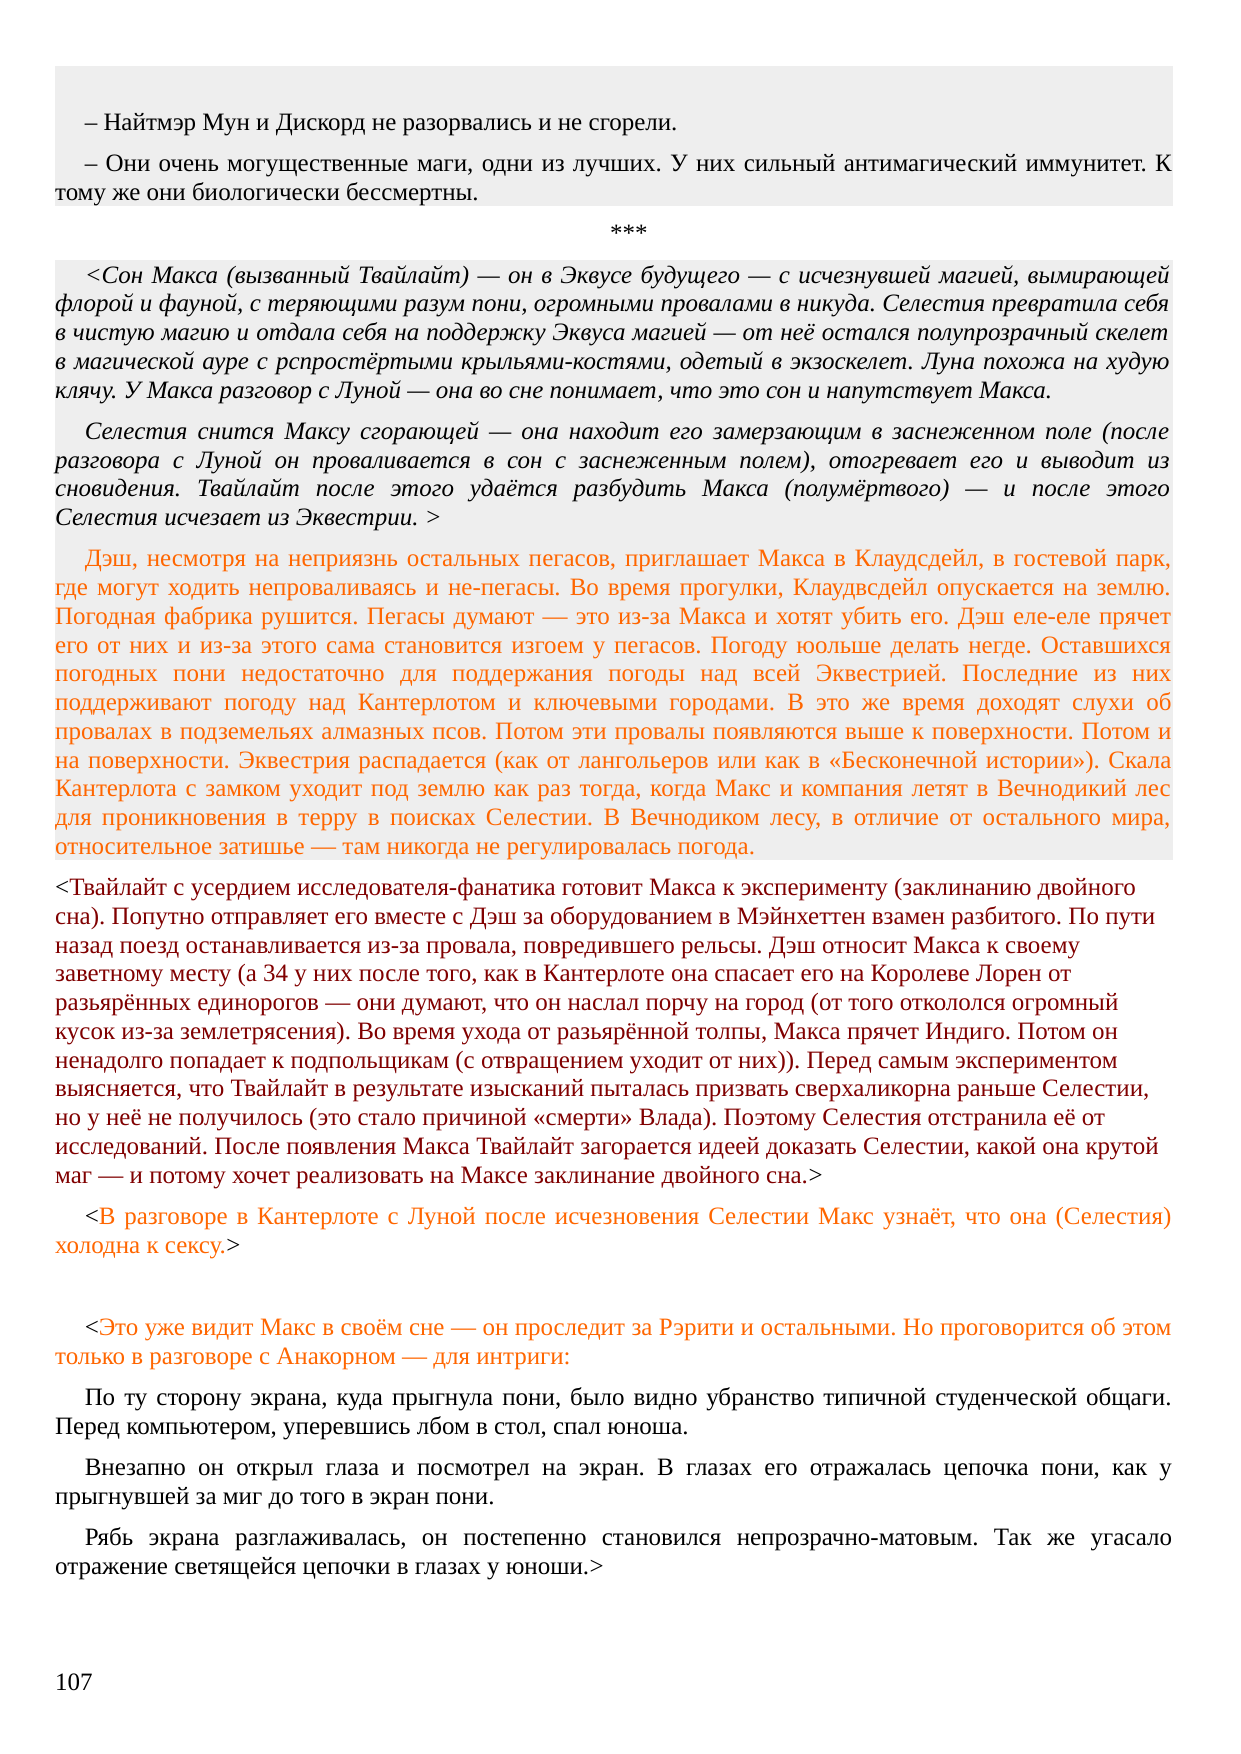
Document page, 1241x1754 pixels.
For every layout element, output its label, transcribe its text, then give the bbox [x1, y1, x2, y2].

text Селестия снится Максу сгорающей — она находит его замерзающим в заснеженном поле (после разговора с Луной он проваливается в сон с заснеженным полем), отогревает его и выводит из сновидения. Твайлайт после этого удаётся разбудить Макса (полумёртвого) — и после этого Селестия исчезает из Эквестрии. > [55, 416, 1173, 531]
text *** [55, 218, 1173, 247]
text <Сон Макса (вызванный Твайлайт) — он в Эквусе будущего — с исчезнувшей магией, вымирающей флорой и фауной, с теряющими разум пони, огромными провалами в никуда. Селестия превратила себя в чистую магию и отдала себя на поддержку Эквуса магией — от неё остался полупрозрачный скелет в магической ауре с рспростёртыми крыльями-костями, одетый в экзоскелет. Луна похожа на худую клячу. У Макса разговор с Луной — она во сне понимает, что это сон и напутствует Макса. [55, 260, 1173, 403]
text <В разговоре в Кантерлоте с Луной после исчезновения Селестии Макс узнаёт, что она (Селестия) холодна к сексу.> [55, 1201, 1173, 1258]
text Рябь экрана разглаживалась, он постепенно становился непрозрачно-матовым. Так же угасало отражение светящейся цепочки в глазах у юноши.> [55, 1522, 1173, 1580]
text Дэш, несмотря на неприязнь остальных пегасов, приглашает Макса в Клаудсдейл, в гостевой парк, где могут ходить непроваливаясь и не-пегасы. Во время прогулки, Клаудвсдейл опускается на землю. Погодная фабрика рушится. Пегасы думают — это из-за Макса и хотят убить его. Дэш еле-еле прячет его от них и из-за этого сама становится изгоем у пегасов. Погоду юольше делать негде. Оставшихся погодных пони недостаточно для поддержания погоды над всей Эквестрией. Последние из них поддерживают погоду над Кантерлотом и ключевыми городами. В это же время доходят слухи об провалах в подземельях алмазных псов. Потом эти провалы появляются выше к поверхности. Потом и на поверхности. Эквестрия распадается (как от лангольеров или как в «Бесконечной истории»). Скала Кантерлота с замком уходит под землю как раз тогда, когда Макс и компания летят в Вечнодикий лес для проникновения в терру в поисках Селестии. В Вечнодиком лесу, в отличие от остального мира, относительное затишье — там никогда не регулировалась погода. [55, 543, 1173, 860]
text <Твайлайт с усердием исследователя-фанатика готовит Макса к эксперименту (заклинанию двойного сна). Попутно отправляет его вместе с Дэш за оборудованием в Мэйнхеттен взамен разбитого. По пути назад поезд останавливается из-за провала, повредившего рельсы. Дэш относит Макса к своему заветному месту (а 34 у них после того, как в Кантерлоте она спасает его на Королеве Лорен от разьярённых единорогов — они думают, что он наслал порчу на город (от того откололся огромный кусок из-за землетрясения). Во время ухода от разьярённой толпы, Макса прячет Индиго. Потом он ненадолго попадает к подпольщикам (с отвращением уходит от них)). Перед самым экспериментом выясняется, что Твайлайт в результате изысканий пыталась призвать сверхаликорна раньше Селестии, но у неё не получилось (это стало причиной «смерти» Влада). Поэтому Селестия отстранила её от исследований. После появления Макса Твайлайт загорается идеей доказать Селестии, какой она крутой маг — и потому хочет реализовать на Максе заклинание двойного сна.> [55, 872, 1173, 1188]
text Внезапно он открыл глаза и посмотрел на экран. В глазах его отражалась цепочка пони, как у прыгнувшей за миг до того в экран пони. [55, 1452, 1173, 1510]
text – Найтмэр Мун и Дискорд не разорвались и не сгорели. [55, 107, 1173, 136]
text – Они очень могущественные маги, одни из лучших. У них сильный антимагический иммунитет. К тому же они биологически бессмертны. [55, 148, 1173, 206]
text По ту сторону экрана, куда прыгнула пони, было видно убранство типичной студенческой общаги. Перед компьютером, уперевшись лбом в стол, спал юноша. [55, 1382, 1173, 1440]
text <Это уже видит Макс в своём сне — он проследит за Рэрити и остальными. Но проговорится об этом только в разговоре с Анакорном — для интриги: [55, 1312, 1173, 1370]
